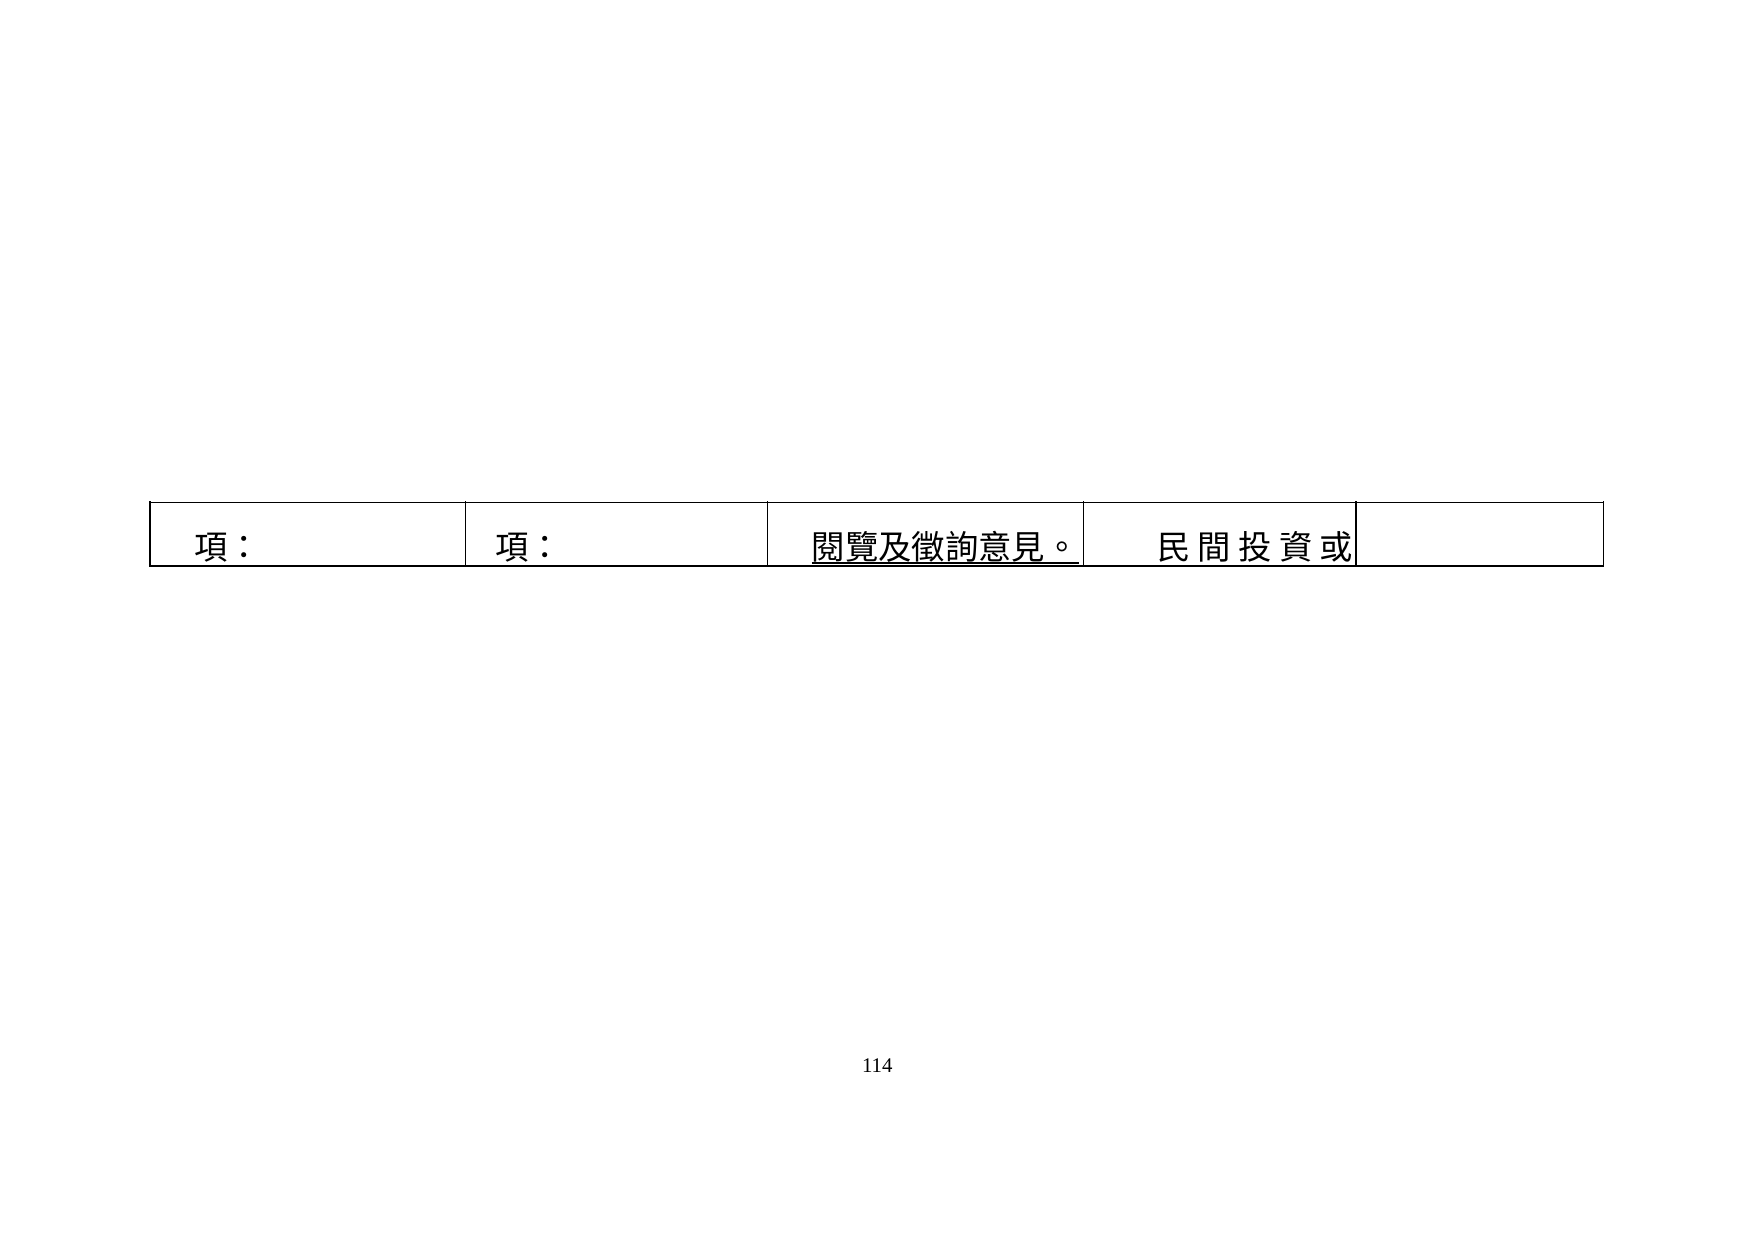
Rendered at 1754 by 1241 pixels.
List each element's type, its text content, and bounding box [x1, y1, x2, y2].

table_cell 項： [466, 503, 767, 565]
table_cell 民間投資或 [1084, 503, 1355, 565]
table_cell 閱覽及徵詢意見。 [768, 503, 1083, 565]
table_cell [1357, 503, 1603, 565]
table_cell 項： [151, 503, 465, 565]
